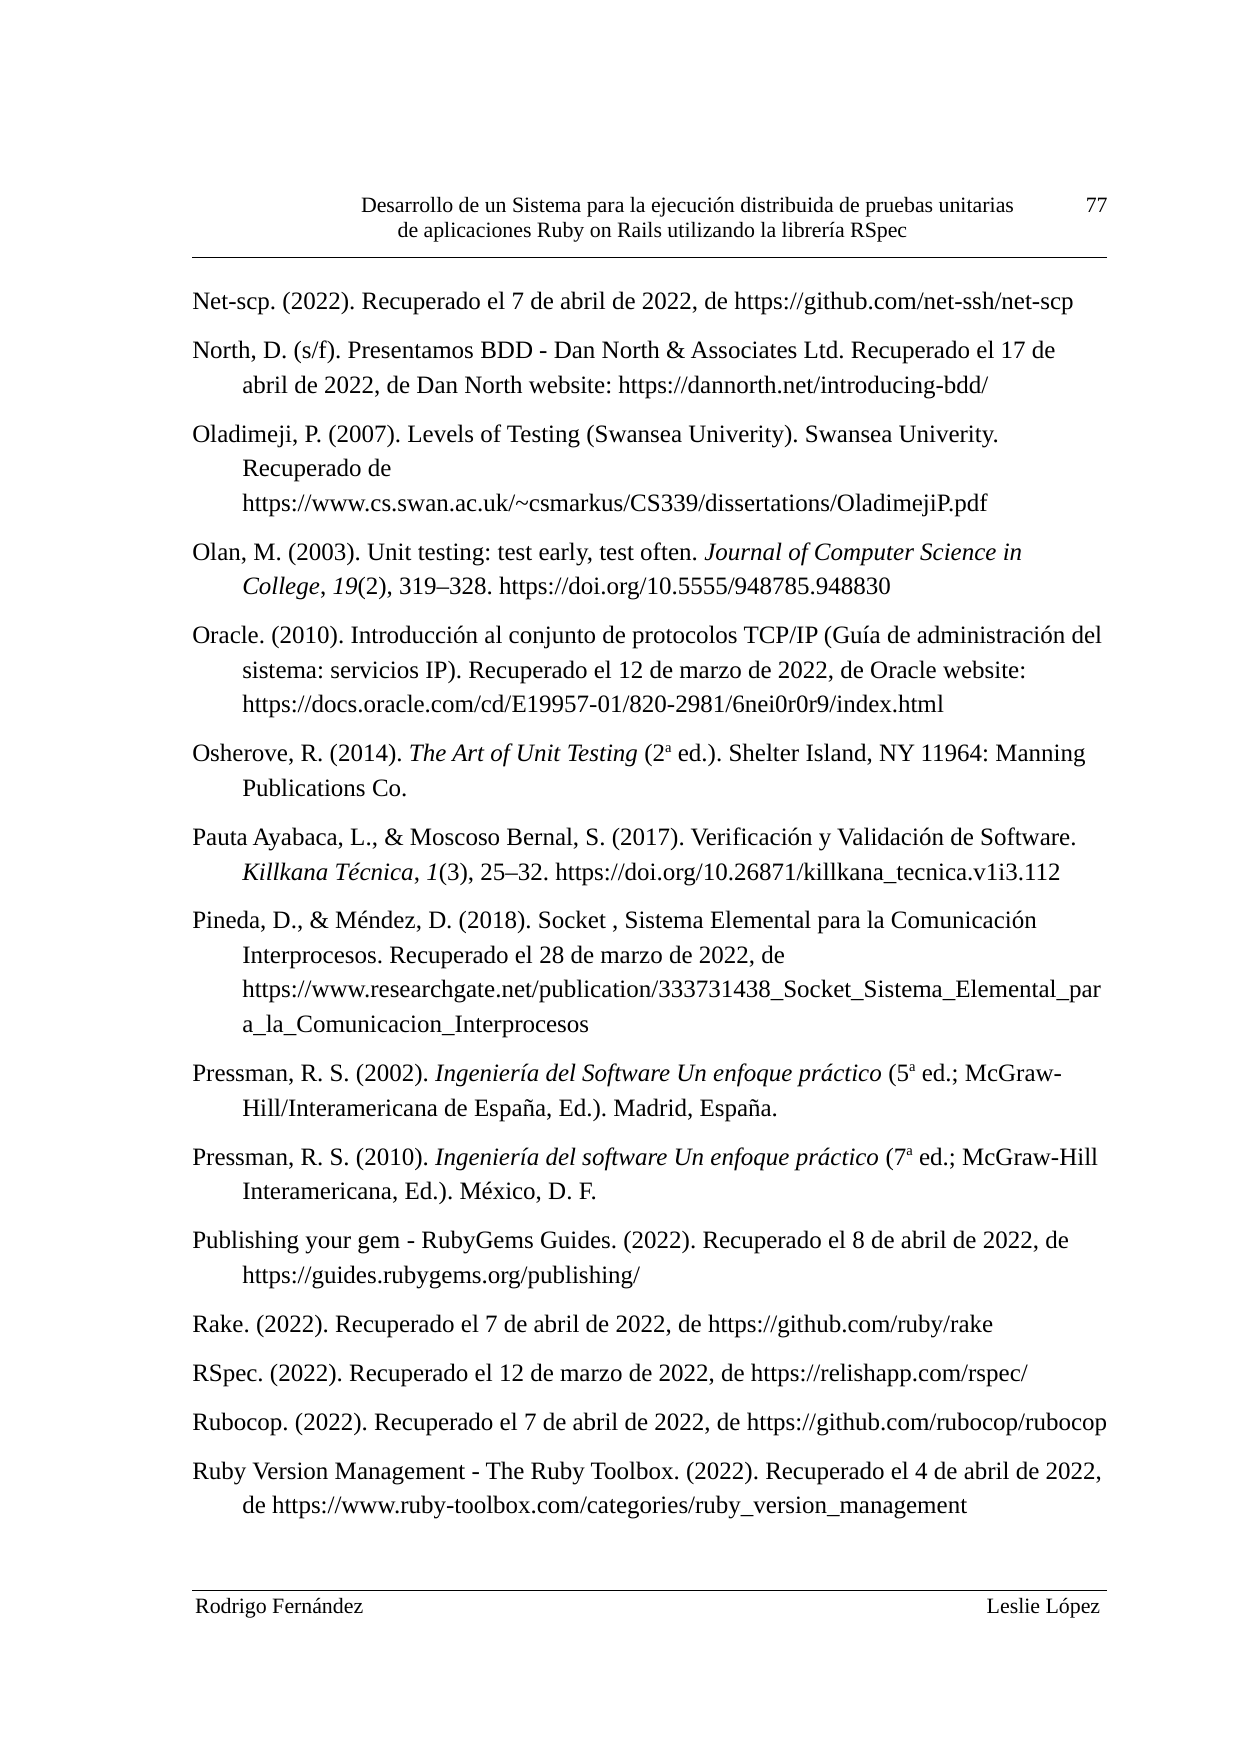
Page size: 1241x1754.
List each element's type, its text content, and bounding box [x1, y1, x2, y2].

text Olan, M. (2003). Unit testing: test early, test often. Journal of Computer Science in College, 19(2), 319–328. https://doi.org/10.5555/948785.948830 [192, 537, 1107, 600]
text Rake. (2022). Recuperado el 7 de abril de 2022, de https://github.com/ruby/rake [192, 1309, 1107, 1337]
text RSpec. (2022). Recuperado el 12 de marzo de 2022, de https://relishapp.com/rspec/ [192, 1358, 1107, 1387]
text Rubocop. (2022). Recuperado el 7 de abril de 2022, de https://github.com/rubocop/rubocop [192, 1407, 1107, 1436]
text Pressman, R. S. (2002). Ingeniería del Software Un enfoque práctico (5a ed.; McGraw-Hill/Interamericana de España, Ed.). Madrid, España. [192, 1058, 1107, 1121]
text Osherove, R. (2014). The Art of Unit Testing (2a ed.). Shelter Island, NY 11964: Manning Publications Co. [192, 738, 1107, 802]
text Pauta Ayabaca, L., & Moscoso Bernal, S. (2017). Verificación y Validación de Software. Killkana Técnica, 1(3), 25–32. https://doi.org/10.26871/killkana_tecnica.v1i3.112 [192, 822, 1107, 885]
text Publishing your gem - RubyGems Guides. (2022). Recuperado el 8 de abril de 2022, de https://guides.rubygems.org/publishing/ [192, 1225, 1107, 1288]
text Pineda, D., & Méndez, D. (2018). Socket , Sistema Elemental para la Comunicación Interprocesos. Recuperado el 28 de marzo de 2022, de https://www.researchgate.net/publication/333731438_Socket_Sistema_Elemental_para_la_Comunicacion_Interprocesos [192, 906, 1107, 1038]
text Pressman, R. S. (2010). Ingeniería del software Un enfoque práctico (7a ed.; McGraw-Hill Interamericana, Ed.). México, D. F. [192, 1142, 1107, 1205]
text Ruby Version Management - The Ruby Toolbox. (2022). Recuperado el 4 de abril de 2022, de https://www.ruby-toolbox.com/categories/ruby_version_management [192, 1456, 1107, 1519]
text Oracle. (2010). Introducción al conjunto de protocolos TCP/IP (Guía de administración del sistema: servicios IP). Recuperado el 12 de marzo de 2022, de Oracle website: https://docs.oracle.com/cd/E19957-01/820-2981/6nei0r0r9/index.html [192, 621, 1107, 718]
text Net-scp. (2022). Recuperado el 7 de abril de 2022, de https://github.com/net-ssh/net-scp [192, 286, 1107, 315]
text Oladimeji, P. (2007). Levels of Testing (Swansea Univerity). Swansea Univerity. Recuperado de https://www.cs.swan.ac.uk/~csmarkus/CS339/dissertations/OladimejiP.pdf [192, 419, 1107, 517]
text North, D. (s/f). Presentamos BDD - Dan North & Associates Ltd. Recuperado el 17 de abril de 2022, de Dan North website: https://dannorth.net/introducing-bdd/ [192, 335, 1107, 399]
